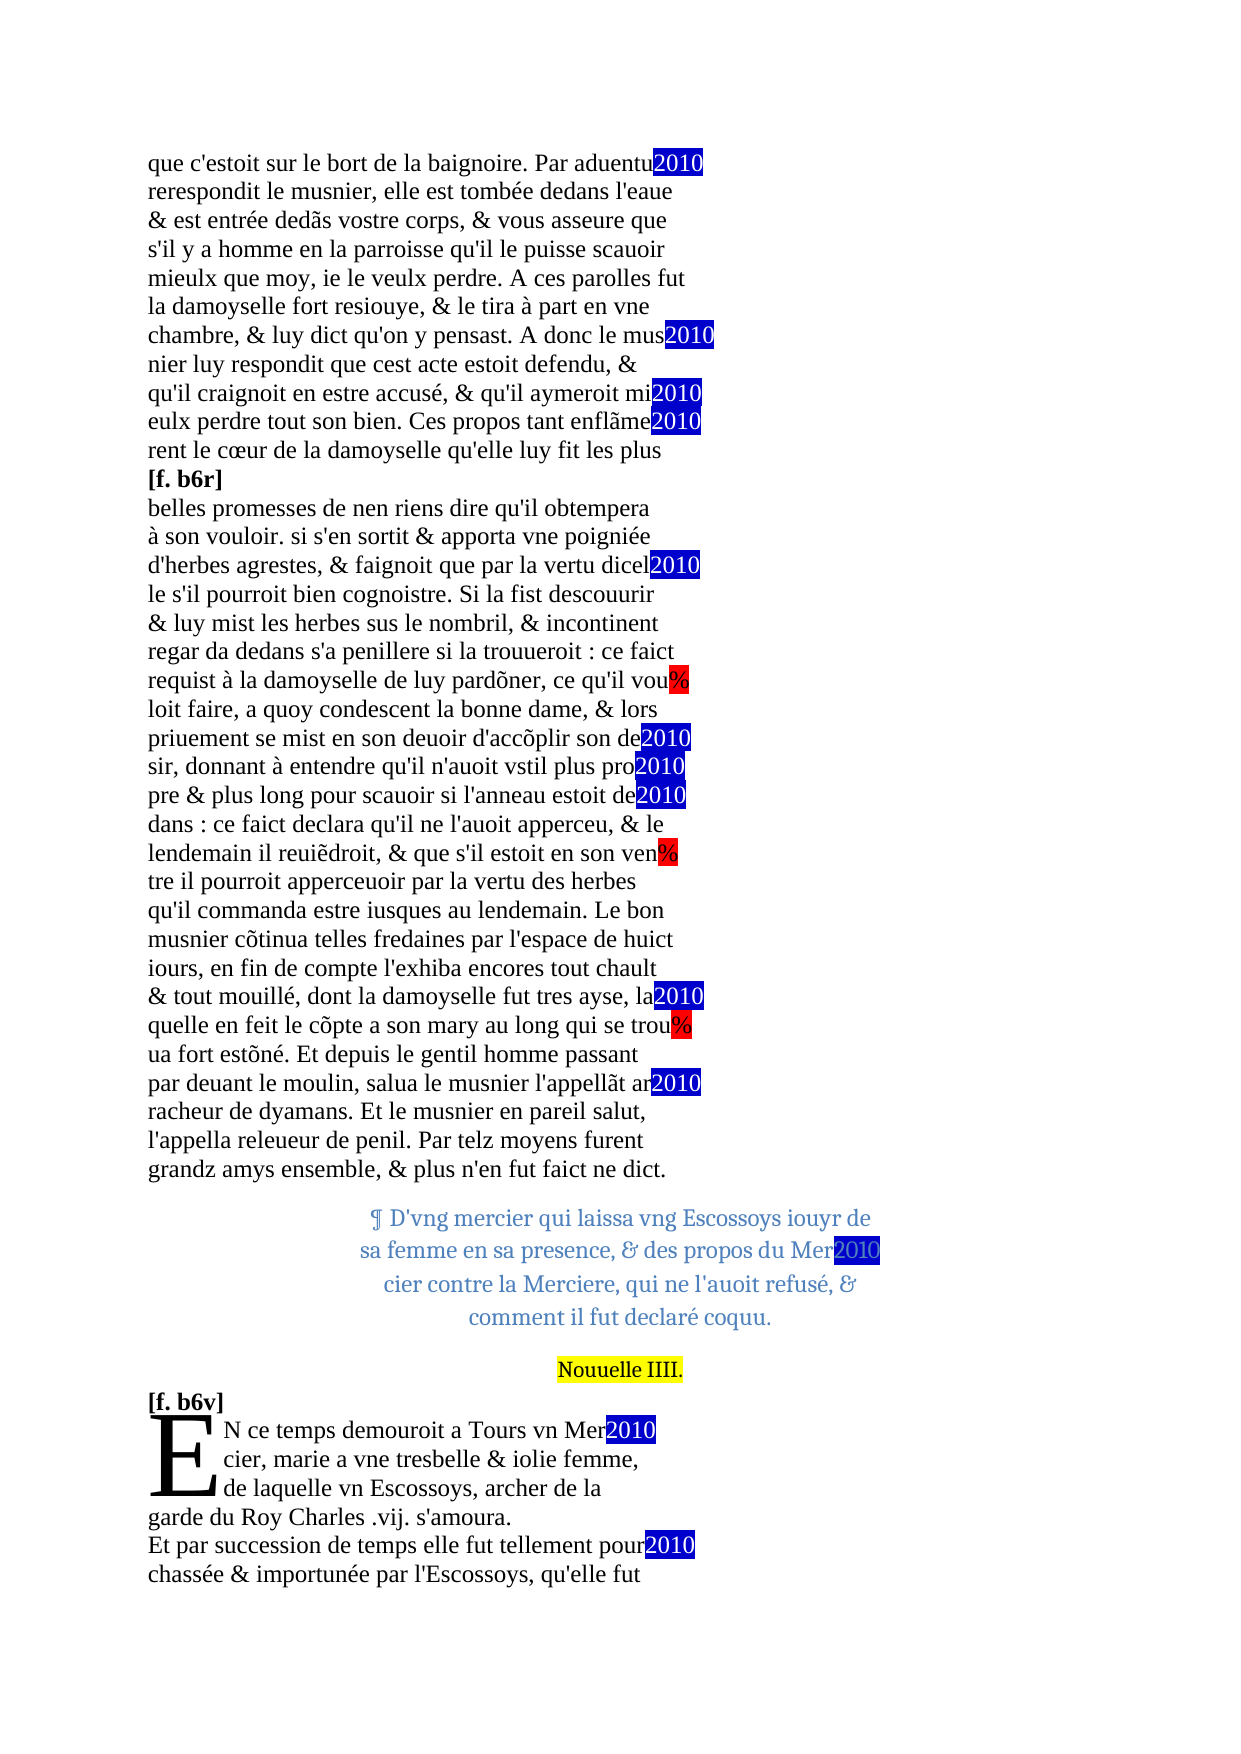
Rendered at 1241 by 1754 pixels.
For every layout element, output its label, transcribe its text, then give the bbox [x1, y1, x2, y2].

subtitle ¶ D'vng mercier qui laissa vng Escossoys iouyr de sa femme en sa presence, & des propos du Mer2010 cier contre la Merciere, qui ne l'auoit refusé, & comment il fut declaré coquu. [148, 1203, 1093, 1331]
text [f. b6v] [148, 1387, 1093, 1415]
text que c'estoit sur le bort de la baignoire. Par aduentu2010 rerespondit le musnier, elle est tombée dedans l'eaue & est entrée dedãs vostre corps, & vous asseure que s'il y a homme en la parroisse qu'il le puisse scauoir mieulx que moy, ie le veulx perdre. A ces parolles fut la damoyselle fort resiouye, & le tira à part en vne chambre, & luy dict qu'on y pensast. A donc le mus2010 nier luy respondit que cest acte estoit defendu, & qu'il craignoit en estre accusé, & qu'il aymeroit mi2010 eulx perdre tout son bien. Ces propos tant enflãme2010 rent le cœur de la damoyselle qu'elle luy fit les plus [f. b6r] belles promesses de nen riens dire qu'il obtempera à son vouloir. si s'en sortit & apporta vne poigniée d'herbes agrestes, & faignoit que par la vertu dicel2010 le s'il pourroit bien cognoistre. Si la fist descouurir & luy mist les herbes sus le nombril, & incontinent regar da dedans s'a penillere si la trouueroit : ce faict requist à la damoyselle de luy pardõner, ce qu'il vou% loit faire, a quoy condescent la bonne dame, & lors priuement se mist en son deuoir d'accõplir son de2010 sir, donnant à entendre qu'il n'auoit vstil plus pro2010 pre & plus long pour scauoir si l'anneau estoit de2010 dans : ce faict declara qu'il ne l'auoit apperceu, & le lendemain il reuiẽdroit, & que s'il estoit en son ven% tre il pourroit apperceuoir par la vertu des herbes qu'il commanda estre iusques au lendemain. Le bon musnier cõtinua telles fredaines par l'espace de huict iours, en fin de compte l'exhiba encores tout chault & tout mouillé, dont la damoyselle fut tres ayse, la2010 quelle en feit le cõpte a son mary au long qui se trou% ua fort estõné. Et depuis le gentil homme passant par deuant le moulin, salua le musnier l'appellãt ar2010 racheur de dyamans. Et le musnier en pareil salut, l'appella releueur de penil. Par telz moyens furent grandz amys ensemble, & plus n'en fut faict ne dict. [148, 148, 1093, 1183]
text EN ce temps demouroit a Tours vn Mer2010 cier, marie a vne tresbelle & iolie femme, de laquelle vn Escossoys, archer de la garde du Roy Charles .vij. s'amoura. Et par succession de temps elle fut tellement pour2010 chassée & importunée par l'Escossoys, qu'elle fut [148, 1415, 1093, 1588]
subtitle Nouuelle IIII. [148, 1356, 1093, 1383]
